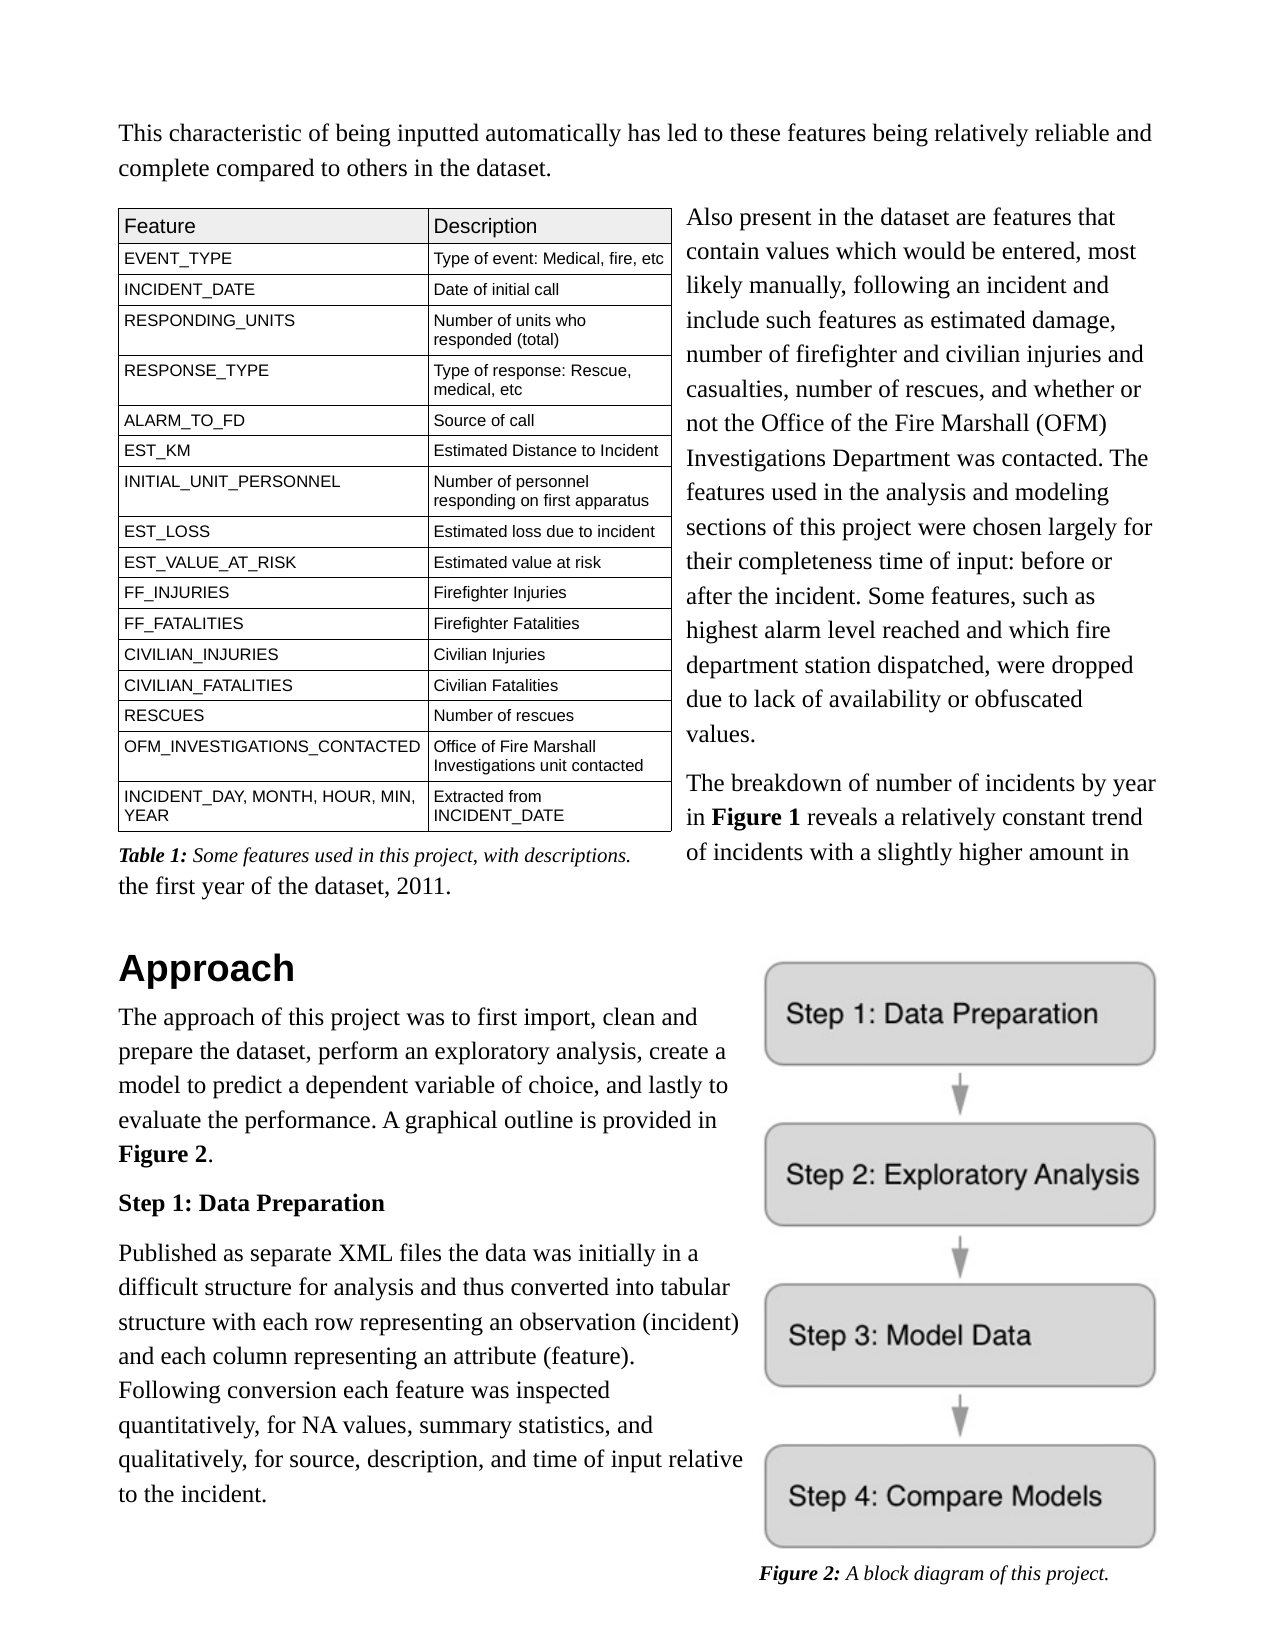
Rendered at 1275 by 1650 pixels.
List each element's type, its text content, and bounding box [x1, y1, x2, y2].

text The approach of this project was to first import, clean and prepare the dataset, perform an exploratory analysis, create a model to predict a dependent variable of choice, and lastly to evaluate the performance. A graphical outline is provided in Figure 2. [118, 1002, 758, 1168]
table_cell RESPONDING_UNITS [119, 306, 428, 354]
table_cell RESCUES [119, 701, 428, 731]
table_cell Firefighter Fatalities [429, 609, 671, 639]
table_cell INCIDENT_DATE [119, 275, 428, 305]
table_cell INITIAL_UNIT_PERSONNEL [119, 467, 428, 516]
picture [758, 953, 1165, 1562]
table_cell Source of call [429, 406, 671, 435]
table_cell RESPONSE_TYPE [119, 356, 428, 404]
text Step 1: Data Preparation [118, 1188, 758, 1217]
text This characteristic of being inputted automatically has led to these features being relatively reliable and complete compared to others in the dataset. [118, 118, 1157, 181]
table_cell Extracted from INCIDENT_DATE [429, 782, 671, 831]
table_cell Date of initial call [429, 275, 671, 305]
table_cell OFM_INVESTIGATIONS_CONTACTED [119, 732, 428, 781]
table_cell Type of event: Medical, fire, etc [429, 244, 671, 274]
table_cell FF_INJURIES [119, 578, 428, 608]
table_cell FF_FATALITIES [119, 609, 428, 639]
text Published as separate XML files the data was initially in a difficult structure for analysis and thus converted into tabular structure with each row representing an observation (incident) and each column representing an attribute (feature). Following conversion each feature was inspected quantitatively, for NA values, summary statistics, and qualitatively, for source, description, and time of input relative to the incident. [118, 1238, 758, 1508]
table_cell INCIDENT_DAY, MONTH, HOUR, MIN, YEAR [119, 782, 428, 831]
table_cell ALARM_TO_FD [119, 406, 428, 435]
table_header Feature [119, 209, 428, 243]
table_cell Estimated Distance to Incident [429, 436, 671, 466]
table_header Description [429, 209, 671, 243]
table_cell Number of rescues [429, 701, 671, 731]
text Table 1: Some features used in this project, with descriptions. [118, 843, 671, 867]
table_cell Civilian Fatalities [429, 671, 671, 700]
table_cell EST_LOSS [119, 517, 428, 547]
table_cell Estimated value at risk [429, 548, 671, 577]
subtitle Approach [118, 941, 1164, 989]
text Figure 2: A block diagram of this project. [759, 1562, 1164, 1585]
text The breakdown of number of incidents by year in Figure 1 reveals a relatively constant trend of incidents with a slightly higher amount in the first year of the dataset, 2011. [118, 768, 1157, 900]
table_cell Type of response: Rescue, medical, etc [429, 356, 671, 404]
table_cell Office of Fire Marshall Investigations unit contacted [429, 732, 671, 781]
table_cell EVENT_TYPE [119, 244, 428, 274]
table_cell CIVILIAN_FATALITIES [119, 671, 428, 700]
table_cell EST_KM [119, 436, 428, 466]
table_cell Estimated loss due to incident [429, 517, 671, 547]
table_cell EST_VALUE_AT_RISK [119, 548, 428, 577]
table_cell Civilian Injuries [429, 640, 671, 669]
table_cell Number of units who responded (total) [429, 306, 671, 354]
table_cell Number of personnel responding on first apparatus [429, 467, 671, 516]
text Also present in the dataset are features that contain values which would be entered, most likely manually, following an incident and include such features as estimated damage, number of firefighter and civilian injuries and casualties, number of rescues, and whether or not the Office of the Fire Marshall (OFM) Investigations Department was contacted. The features used in the analysis and modeling sections of this project were chosen largely for their completeness time of input: before or after the incident. Some features, such as highest alarm level reached and which fire department station dispatched, were dropped due to lack of availability or obfuscated values. [118, 202, 1157, 748]
table_cell Firefighter Injuries [429, 578, 671, 608]
table_cell CIVILIAN_INJURIES [119, 640, 428, 669]
